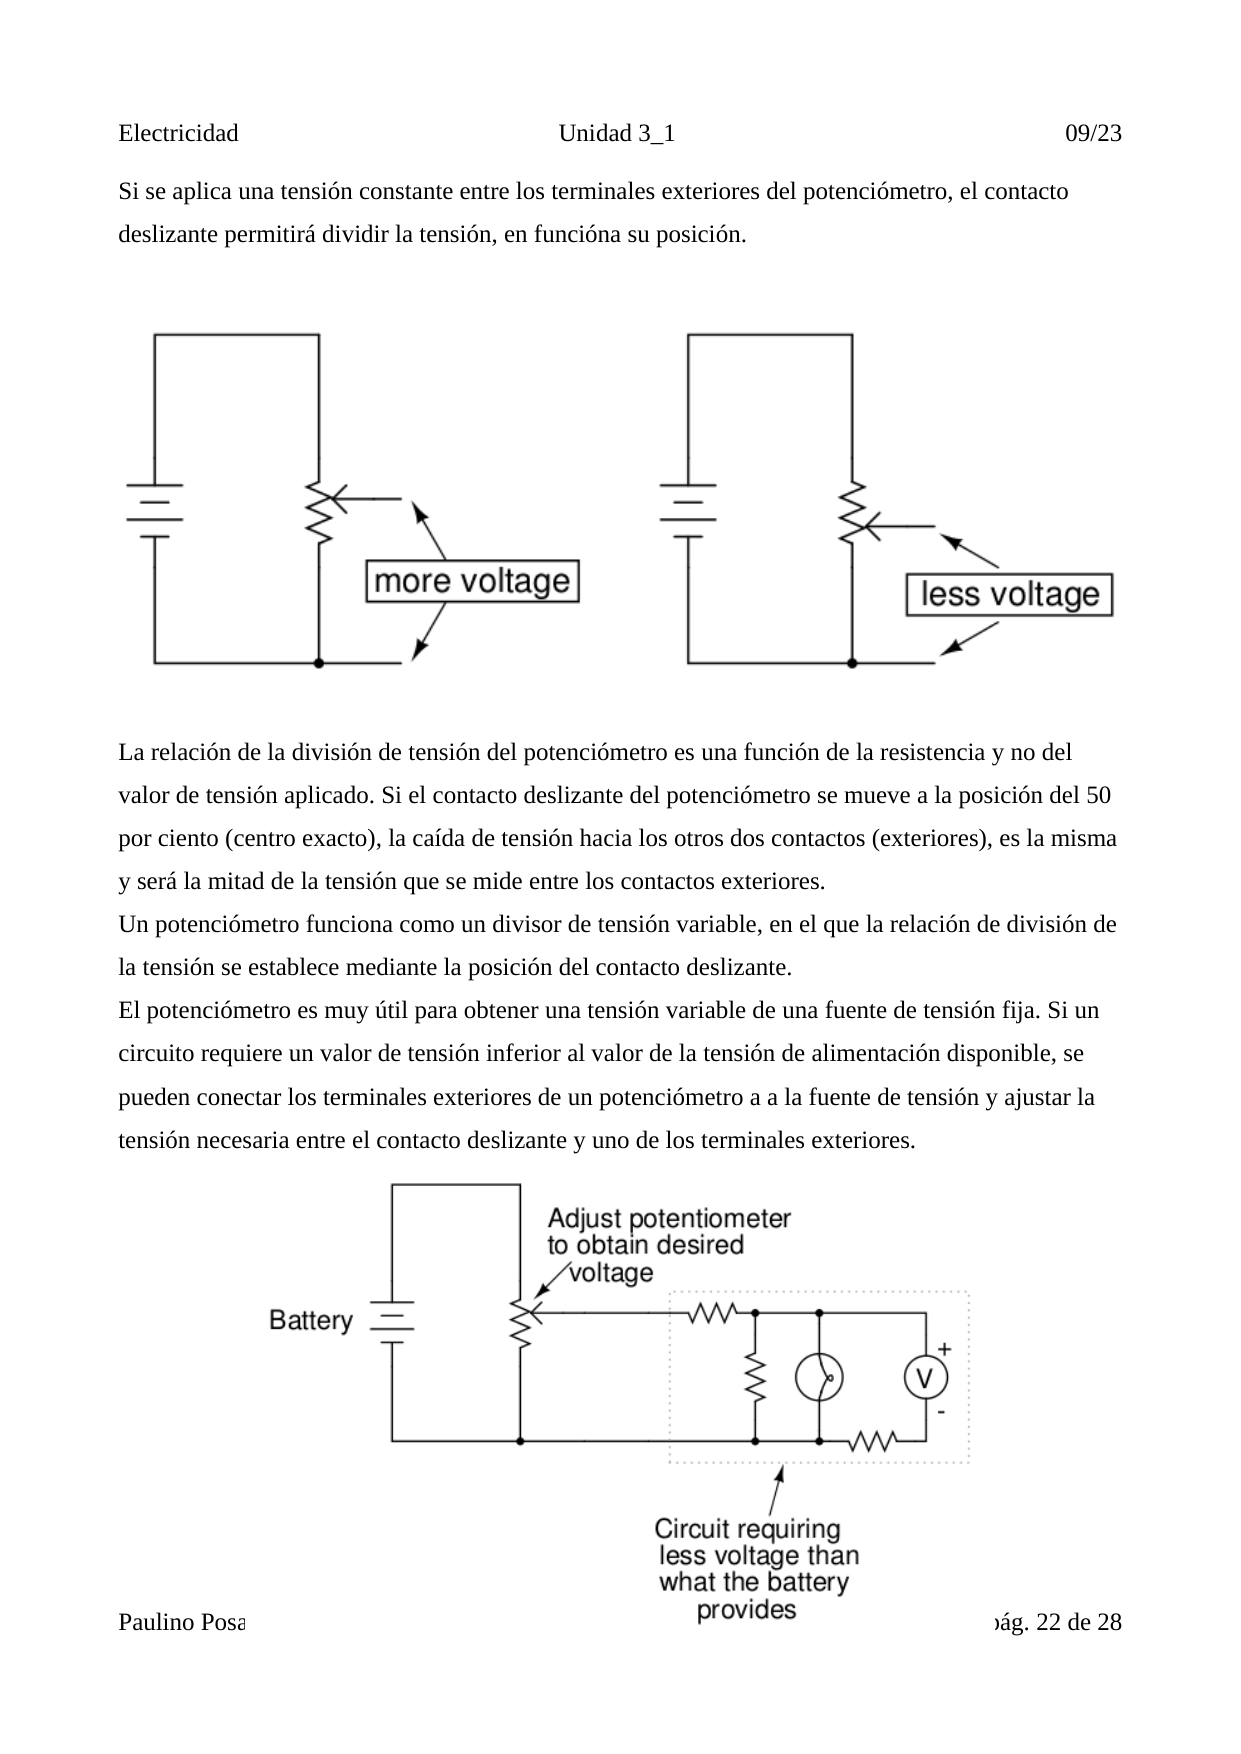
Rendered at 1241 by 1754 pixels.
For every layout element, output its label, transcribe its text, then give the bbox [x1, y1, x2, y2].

picture [245, 1167, 995, 1636]
text El potenciómetro es muy útil para obtener una tensión variable de una fuente de tensión fija. Si un circuito requiere un valor de tensión inferior al valor de la tensión de alimentación disponible, se pueden conectar los terminales exteriores de un potenciómetro a a la fuente de tensión y ajustar la tensión necesaria entre el contacto deslizante y uno de los terminales exteriores. [118, 995, 1122, 1153]
text Un potenciómetro funciona como un divisor de tensión variable, en el que la relación de división de la tensión se establece mediante la posición del contacto deslizante. [118, 909, 1122, 981]
text Si se aplica una tensión constante entre los terminales exteriores del potenciómetro, el contacto deslizante permitirá dividir la tensión, en funcióna su posición. [118, 176, 1122, 248]
text La relación de la división de tensión del potenciómetro es una función de la resistencia y no del valor de tensión aplicado. Si el contacto deslizante del potenciómetro se mueve a la posición del 50 por ciento (centro exacto), la caída de tensión hacia los otros dos contactos (exteriores), es la misma y será la mitad de la tensión que se mide entre los contactos exteriores. [118, 737, 1122, 895]
picture [118, 305, 1123, 679]
